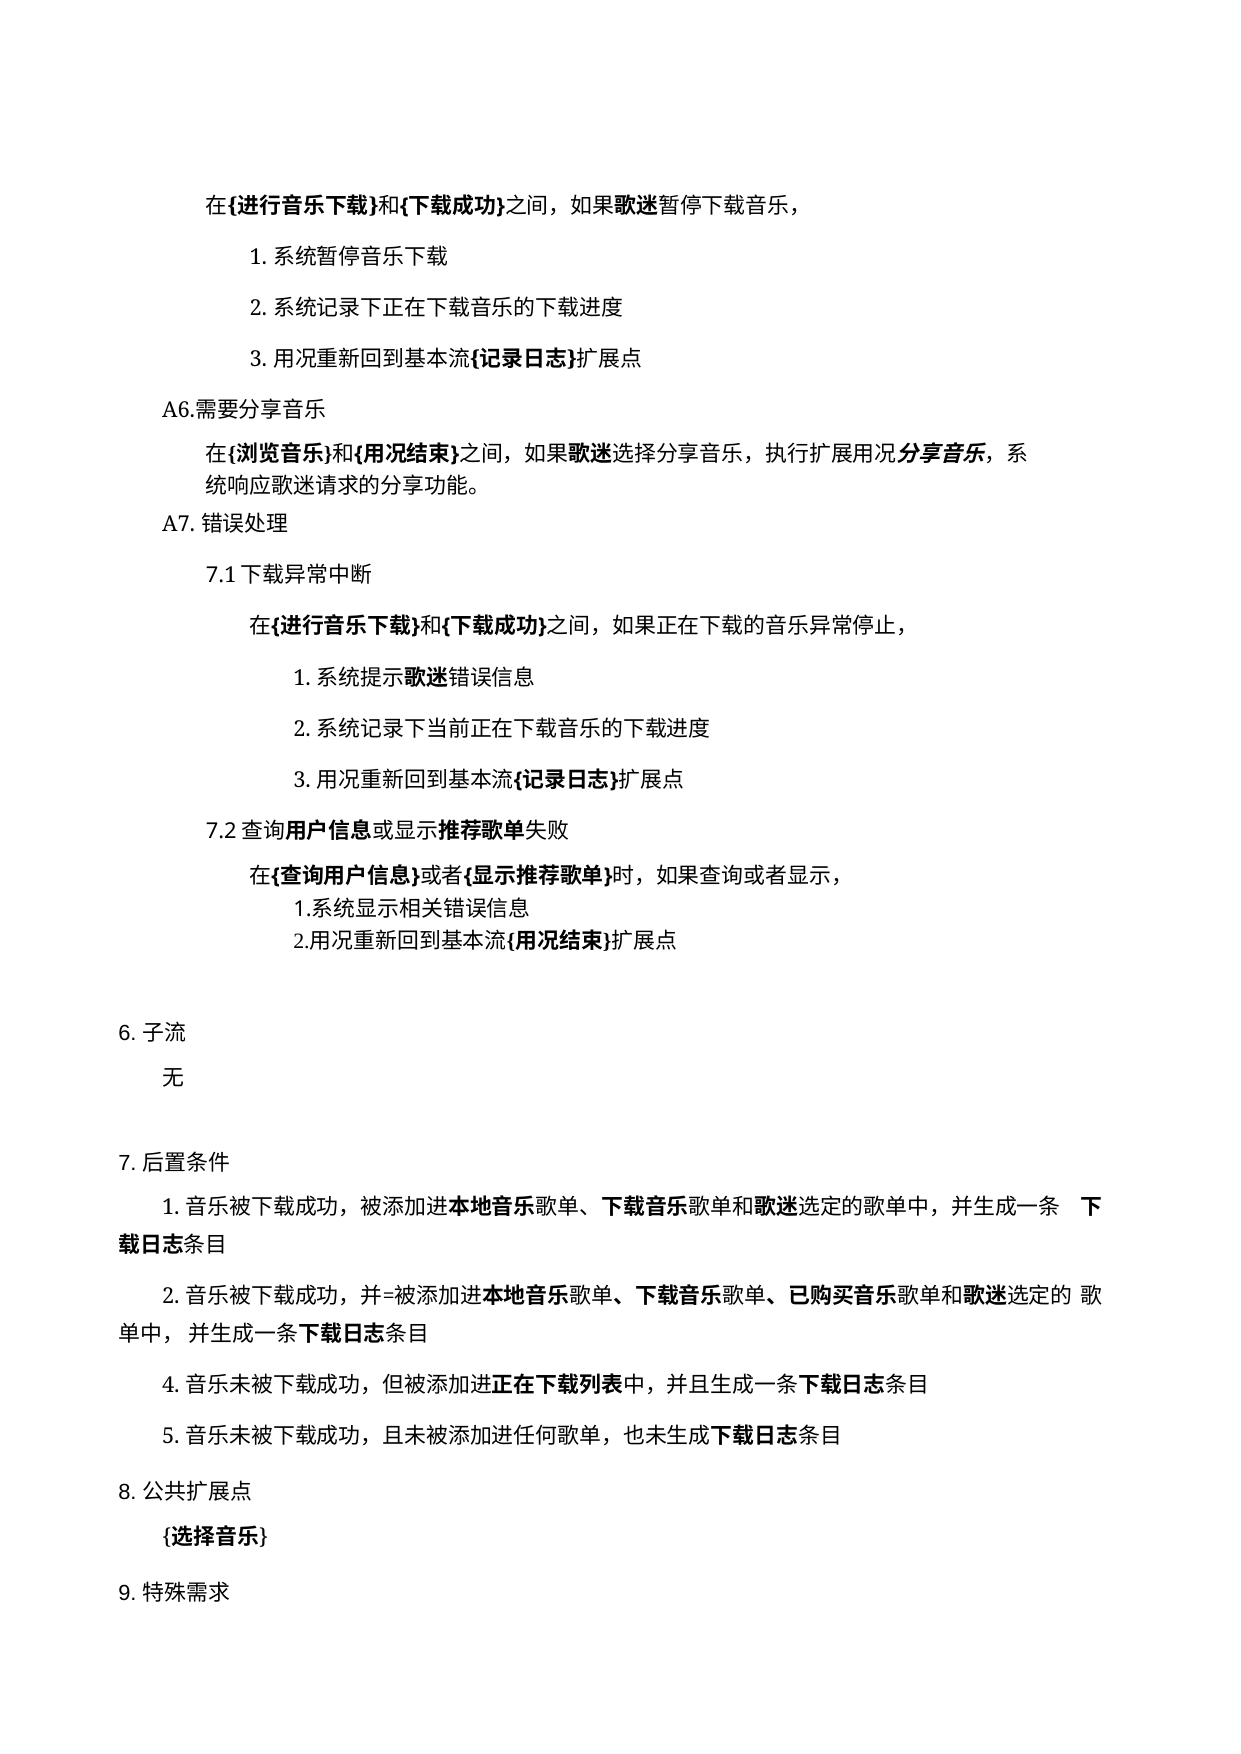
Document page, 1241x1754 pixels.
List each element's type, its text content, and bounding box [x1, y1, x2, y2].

text 在{浏览音乐}和{用况结束}之间，如果歌迷选择分享音乐，执行扩展用况分享音乐，系 统响应歌迷请求的分享功能。 [118, 436, 1122, 500]
text 3. 用况重新回到基本流{记录日志}扩展点 [118, 762, 1122, 793]
subtitle 后置条件 [118, 1144, 1122, 1176]
text 3. 用况重新回到基本流{记录日志}扩展点 [118, 341, 1122, 372]
text {选择音乐} [118, 1519, 1122, 1550]
text 2. 音乐被下载成功，并=被添加进本地音乐歌单、下载音乐歌单、已购买音乐歌单和歌迷选定的 歌单中， 并生成一条下载日志条目 [118, 1278, 1122, 1348]
text 1. 音乐被下载成功，被添加进本地音乐歌单、下载音乐歌单和歌迷选定的歌单中，并生成一条 下载日志条目 [118, 1189, 1122, 1259]
subtitle 特殊需求 [118, 1575, 1122, 1607]
text 在{进行音乐下载}和{下载成功}之间，如果正在下载的音乐异常停止， [118, 608, 1122, 640]
subtitle 公共扩展点 [118, 1474, 1122, 1506]
text 1.系统显示相关错误信息 [118, 891, 1122, 923]
text 在{查询用户信息}或者{显示推荐歌单}时，如果查询或者显示， [118, 857, 1122, 891]
text 1. 系统暂停音乐下载 [118, 239, 1122, 270]
text 1. 系统提示歌迷错误信息 [118, 659, 1122, 691]
text 5. 音乐未被下载成功，且未被添加进任何歌单，也未生成下载日志条目 [118, 1418, 1122, 1450]
text 7.2查询用户信息或显示推荐歌单失败 [118, 813, 1122, 844]
text 在{进行音乐下载}和{下载成功}之间，如果歌迷暂停下载音乐， [118, 188, 1122, 219]
text A6.需要分享音乐 [118, 392, 1122, 423]
text 无 [118, 1059, 1122, 1091]
text 2. 系统记录下正在下载音乐的下载进度 [118, 290, 1122, 321]
subtitle 子流 [118, 1015, 1122, 1047]
text 2.用况重新回到基本流{用况结束}扩展点 [118, 923, 1122, 955]
text A7. 错误处理 [118, 506, 1122, 538]
text 2. 系统记录下当前正在下载音乐的下载进度 [118, 711, 1122, 742]
text 4. 音乐未被下载成功，但被添加进正在下载列表中，并且生成一条下载日志条目 [118, 1367, 1122, 1399]
text 7.1下载异常中断 [118, 557, 1122, 589]
